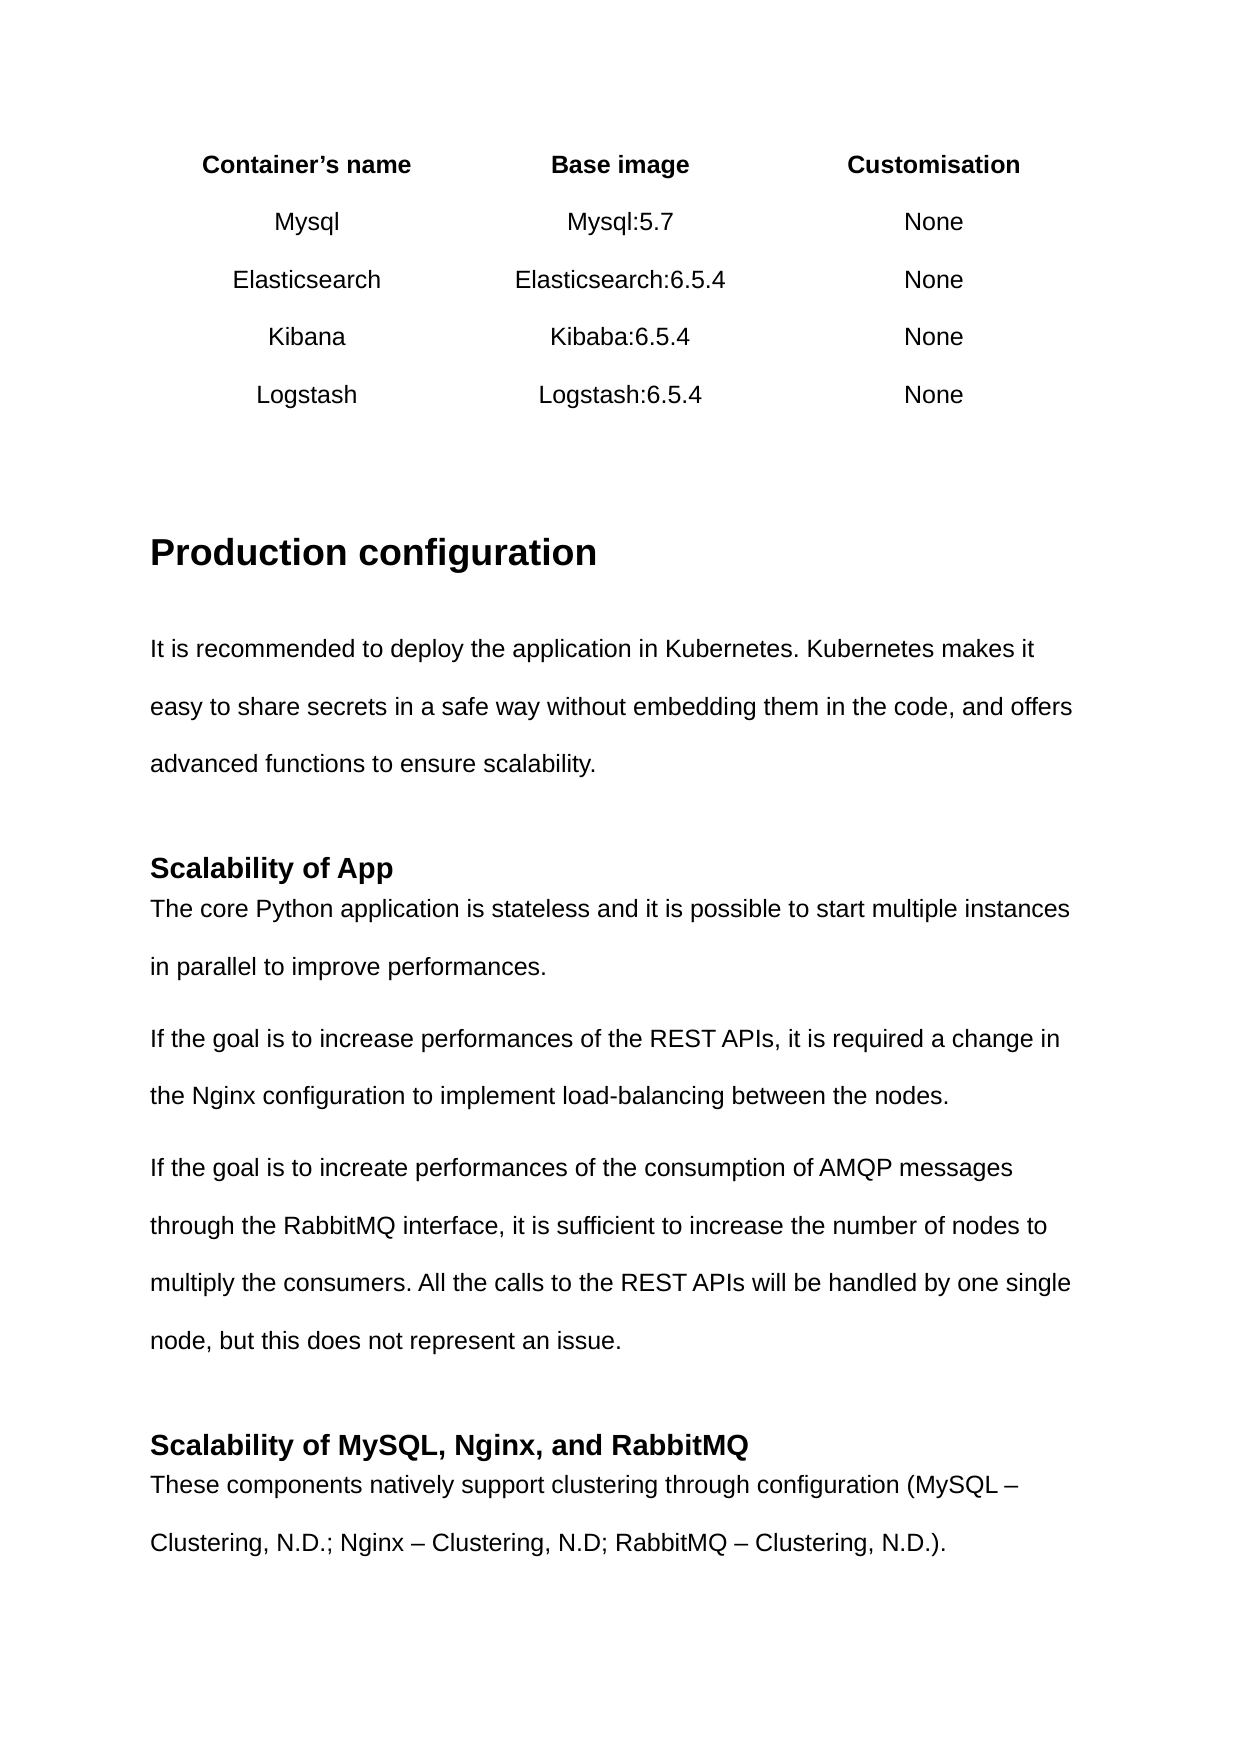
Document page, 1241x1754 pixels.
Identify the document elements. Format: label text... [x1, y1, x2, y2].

subtitle Scalability of MySQL, Nginx, and RabbitMQ [150, 1428, 1091, 1461]
text The core Python application is stateless and it is possible to start multiple instances in parallel to improve performances. [150, 894, 1091, 980]
table_header Customisation [777, 150, 1091, 207]
table_cell None [777, 265, 1091, 322]
table_cell None [777, 380, 1091, 437]
subtitle Production configuration [150, 530, 1091, 573]
table_cell Logstash [150, 380, 463, 437]
table_cell Mysql:5.7 [464, 208, 777, 265]
table_header Base image [464, 150, 777, 207]
table_header Container’s name [150, 150, 463, 207]
table_cell Elasticsearch [150, 265, 463, 322]
table_cell Logstash:6.5.4 [464, 380, 777, 437]
text If the goal is to increase performances of the REST APIs, it is required a change in the Nginx configuration to implement load-balancing between the nodes. [150, 1023, 1091, 1110]
table_cell None [777, 208, 1091, 265]
table_cell Kibana [150, 322, 463, 379]
table_cell Mysql [150, 208, 463, 265]
table_cell Kibaba:6.5.4 [464, 322, 777, 379]
text These components natively support clustering through configuration (MySQL – Clustering, N.D.; Nginx – Clustering, N.D; RabbitMQ – Clustering, N.D.). [150, 1470, 1091, 1556]
subtitle Scalability of App [150, 851, 1091, 885]
table_cell Elasticsearch:6.5.4 [464, 265, 777, 322]
text It is recommended to deploy the application in Kubernetes. Kubernetes makes it easy to share secrets in a safe way without embedding them in the code, and offers advanced functions to ensure scalability. [150, 634, 1091, 778]
table_cell None [777, 322, 1091, 379]
text If the goal is to increate performances of the consumption of AMQP messages through the RabbitMQ interface, it is sufficient to increase the number of nodes to multiply the consumers. All the calls to the REST APIs will be handled by one single node, but this does not represent an issue. [150, 1153, 1091, 1354]
